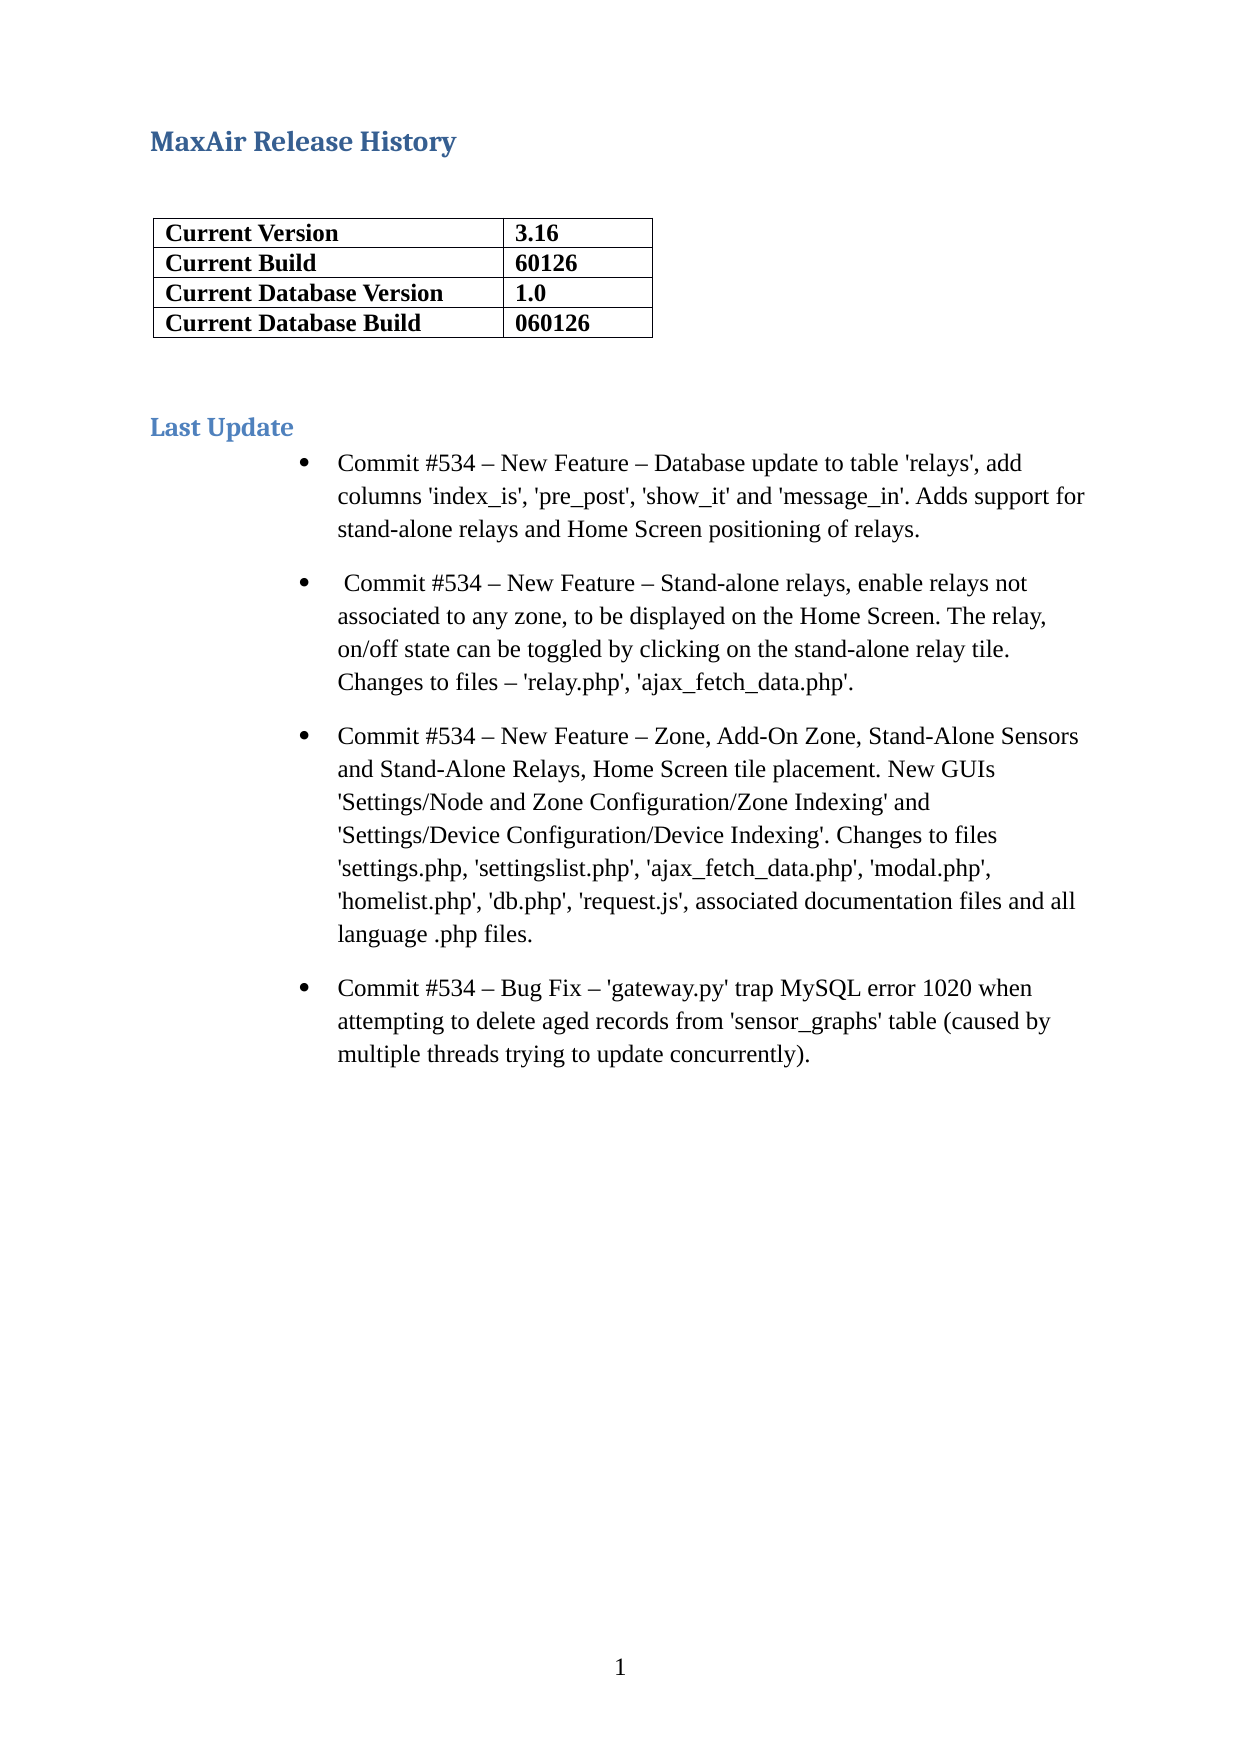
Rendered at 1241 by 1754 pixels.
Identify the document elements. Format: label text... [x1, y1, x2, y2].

table_cell Current Build [154, 248, 503, 277]
table_header Current Version [154, 219, 503, 247]
subtitle MaxAir Release History [150, 125, 1090, 158]
table_cell 060126 [504, 308, 652, 337]
list Commit #534 – New Feature – Database update to table 'relays', add columns 'index_is', 'pre_post', 'show_it' and 'message_in'. Adds support for stand-alone relays and Home Screen positioning of relays. [300, 448, 1090, 543]
table_cell 1.0 [504, 278, 652, 307]
list Commit #534 – New Feature – Zone, Add-On Zone, Stand-Alone Sensors and Stand-Alone Relays, Home Screen tile placement. New GUIs 'Settings/Node and Zone Configuration/Zone Indexing' and 'Settings/Device Configuration/Device Indexing'. Changes to files 'settings.php, 'settingslist.php', 'ajax_fetch_data.php', 'modal.php', 'homelist.php', 'db.php', 'request.js', associated documentation files and all language .php files. [300, 721, 1090, 948]
table_cell Current Database Version [154, 278, 503, 307]
table_header 3.16 [504, 219, 652, 247]
table_cell 60126 [504, 248, 652, 277]
table_cell Current Database Build [154, 308, 503, 337]
list Commit #534 – Bug Fix – 'gateway.py' trap MySQL error 1020 when attempting to delete aged records from 'sensor_graphs' table (caused by multiple threads trying to update concurrently). [300, 973, 1090, 1068]
list Commit #534 – New Feature – Stand-alone relays, enable relays not associated to any zone, to be displayed on the Home Screen. The relay, on/off state can be toggled by clicking on the stand-alone relay tile. Changes to files – 'relay.php', 'ajax_fetch_data.php'. [300, 568, 1090, 696]
subtitle Last Update [150, 412, 1090, 443]
